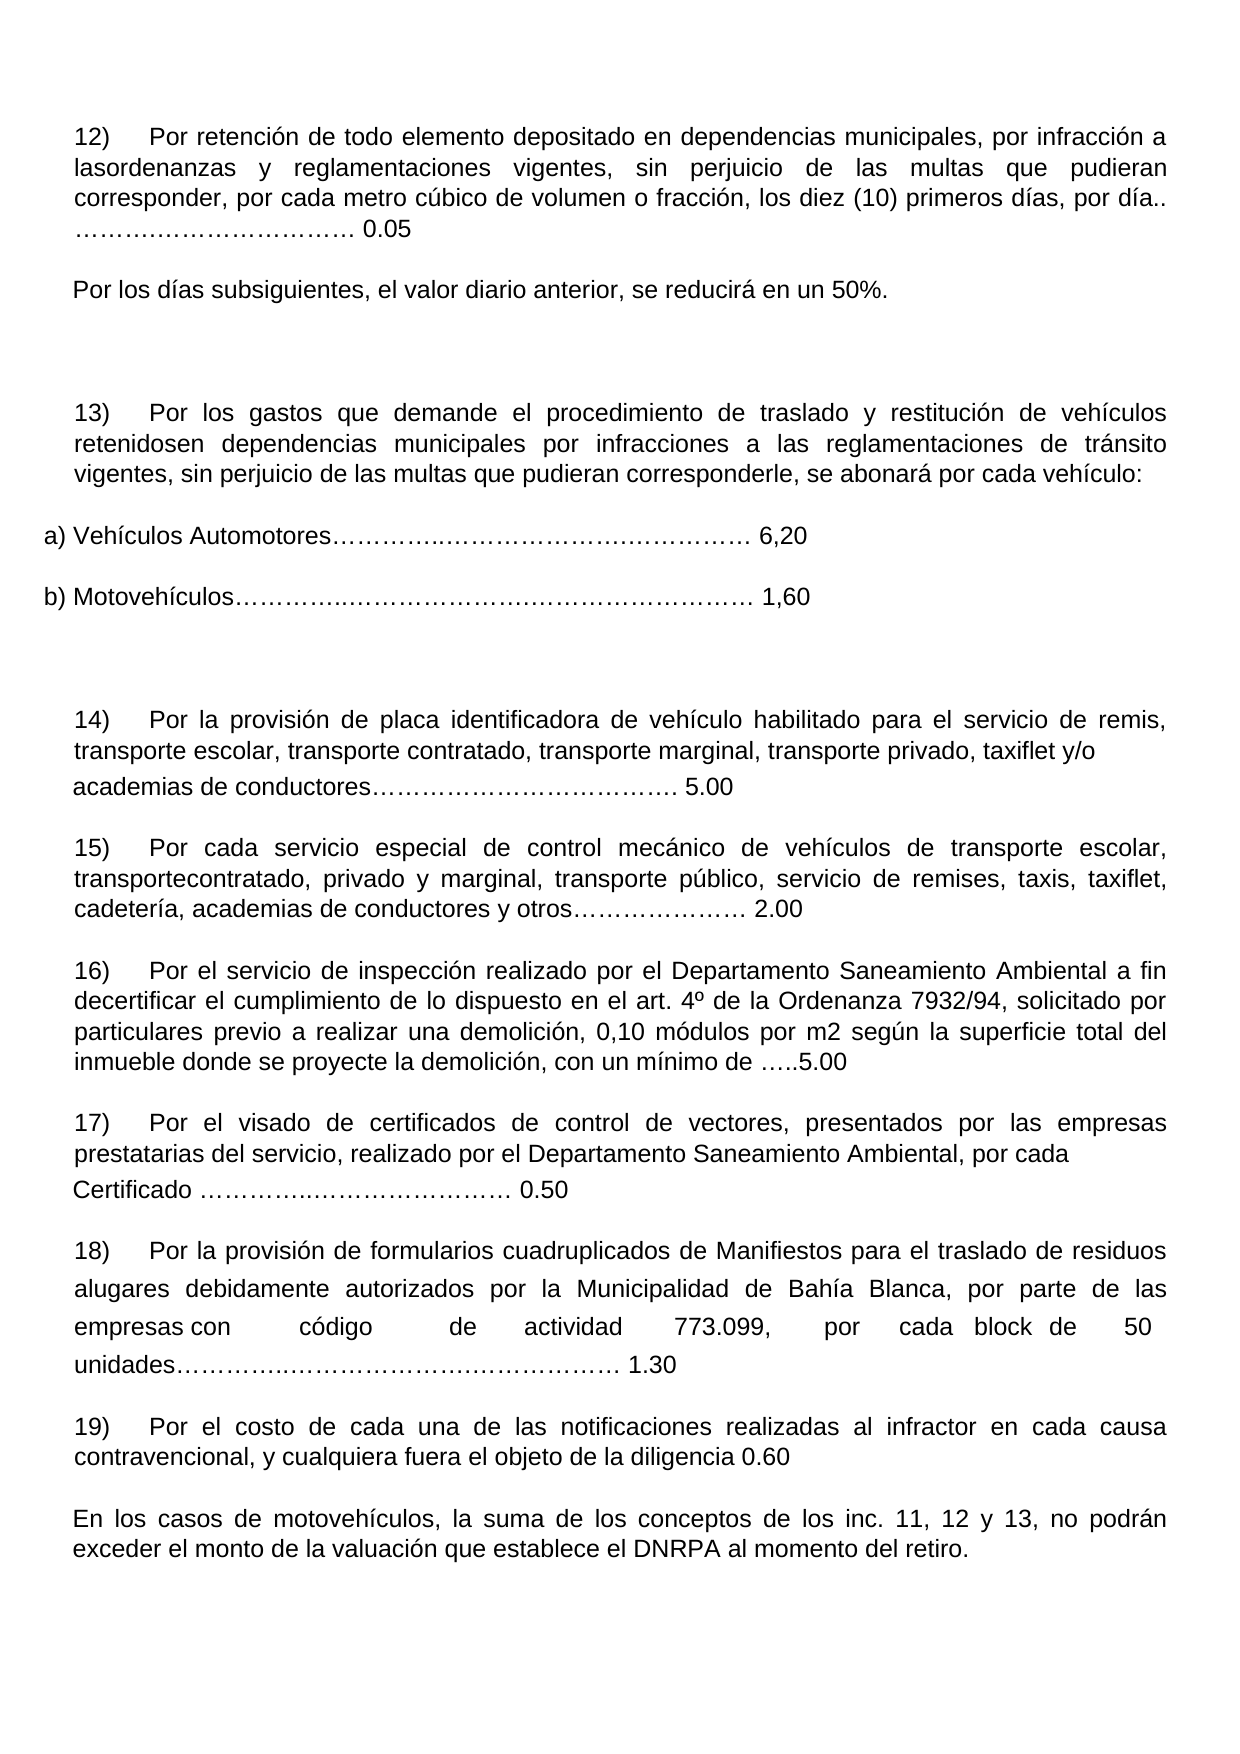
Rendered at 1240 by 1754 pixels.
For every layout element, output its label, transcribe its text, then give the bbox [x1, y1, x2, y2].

list Motovehículos…………..………………….……………………… 1,60 [44, 582, 1169, 611]
list Por el visado de certificados de control de vectores, presentados por las empresas prestatarias del servicio, realizado por el Departamento Saneamiento Ambiental, por cada [74, 1108, 1169, 1167]
list Por la provisión de placa identificadora de vehículo habilitado para el servicio de remis, transporte escolar, transporte contratado, transporte marginal, transporte privado, taxiflet y/o [74, 705, 1169, 764]
list Por cada servicio especial de control mecánico de vehículos de transporte escolar, transportecontratado, privado y marginal, transporte público, servicio de remises, taxis, taxiflet, cadetería, academias de conductores y otros………………… 2.00 [74, 833, 1169, 923]
text En los casos de motovehículos, la suma de los conceptos de los inc. 11, 12 y 13, no podrán exceder el monto de la valuación que establece el DNRPA al momento del retiro. [72, 1504, 1169, 1563]
list Vehículos Automotores…………..………………….…………… 6,20 [44, 521, 1169, 549]
list Por el costo de cada una de las notificaciones realizadas al infractor en cada causa contravencional, y cualquiera fuera el objeto de la diligencia 0.60 [74, 1412, 1169, 1471]
list Por la provisión de formularios cuadruplicados de Manifiestos para el traslado de residuos alugares debidamente autorizados por la Municipalidad de Bahía Blanca, por parte de las empresas con código de actividad 773.099, por cada block de 50 unidades…………..………………….……………… 1.30 [74, 1236, 1169, 1379]
list Por retención de todo elemento depositado en dependencias municipales, por infracción a lasordenanzas y reglamentaciones vigentes, sin perjuicio de las multas que pudieran corresponder, por cada metro cúbico de volumen o fracción, los diez (10) primeros días, por día..……….…………………… 0.05 [74, 122, 1169, 242]
list Por los gastos que demande el procedimiento de traslado y restitución de vehículos retenidosen dependencias municipales por infracciones a las reglamentaciones de tránsito vigentes, sin perjuicio de las multas que pudieran corresponderle, se abonará por cada vehículo: [74, 398, 1169, 488]
text Por los días subsiguientes, el valor diario anterior, se reducirá en un 50%. [72, 275, 1169, 304]
text Certificado …………..…………………… 0.50 [72, 1175, 1169, 1203]
text academias de conductores………………………………. 5.00 [72, 772, 1169, 801]
list Por el servicio de inspección realizado por el Departamento Saneamiento Ambiental a fin decertificar el cumplimiento de lo dispuesto en el art. 4º de la Ordenanza 7932/94, solicitado por particulares previo a realizar una demolición, 0,10 módulos por m2 según la superficie total del inmueble donde se proyecte la demolición, con un mínimo de …..5.00 [74, 956, 1169, 1076]
